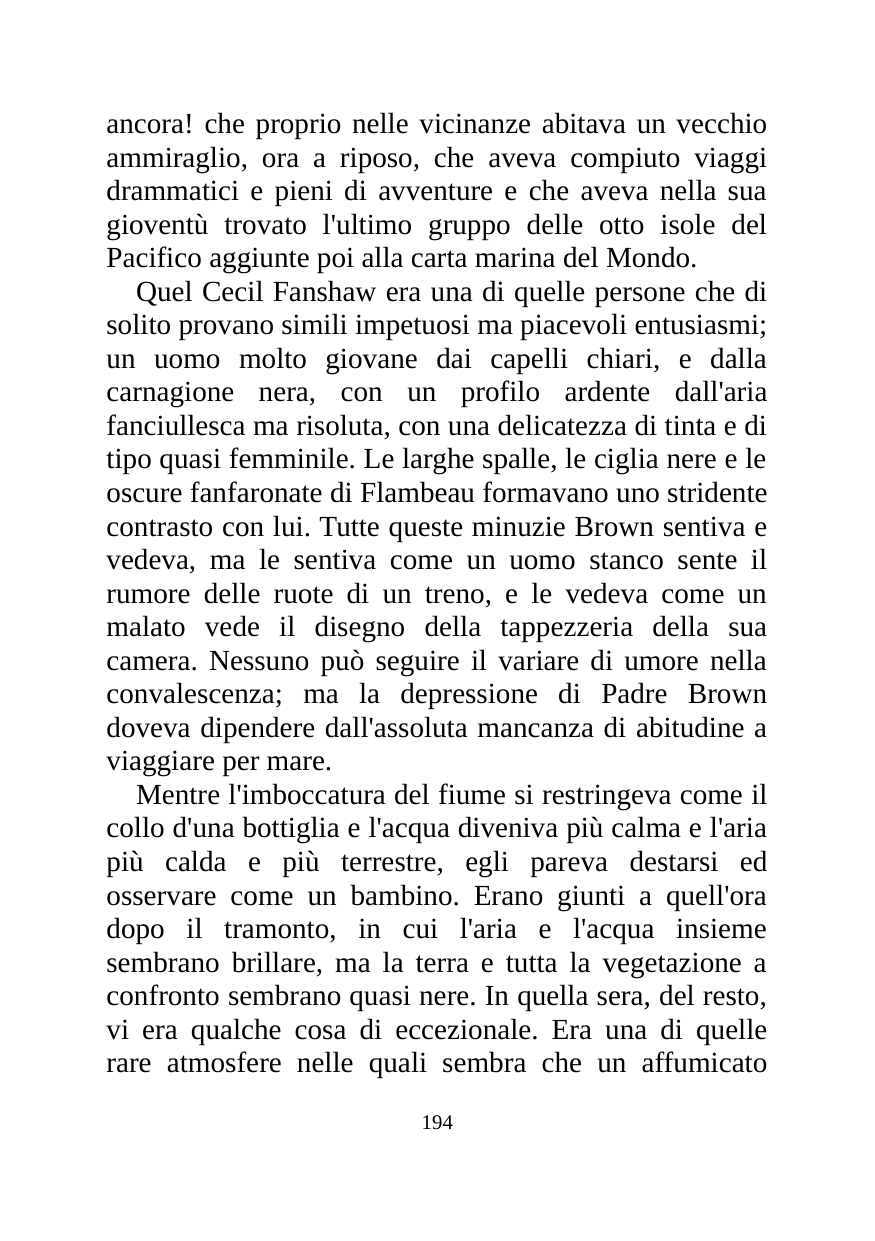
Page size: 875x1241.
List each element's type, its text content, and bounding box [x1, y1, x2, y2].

text ancora! che proprio nelle vicinanze abitava un vecchio ammiraglio, ora a riposo, che aveva compiuto viaggi drammatici e pieni di avventure e che aveva nella sua gioventù trovato l'ultimo gruppo delle otto isole del Pacifico aggiunte poi alla carta marina del Mondo. [106, 106, 768, 274]
text Quel Cecil Fanshaw era una di quelle persone che di solito provano simili impetuosi ma piacevoli entusiasmi; un uomo molto giovane dai capelli chiari, e dalla carnagione nera, con un profilo ardente dall'aria fanciullesca ma risoluta, con una delicatezza di tinta e di tipo quasi femminile. Le larghe spalle, le ciglia nere e le oscure fanfaronate di Flambeau formavano uno stridente contrasto con lui. Tutte queste minuzie Brown sentiva e vedeva, ma le sentiva come un uomo stanco sente il rumore delle ruote di un treno, e le vedeva come un malato vede il disegno della tappezzeria della sua camera. Nessuno può seguire il variare di umore nella convalescenza; ma la depressione di Padre Brown doveva dipendere dall'assoluta mancanza di abitudine a viaggiare per mare. [106, 274, 768, 777]
text Mentre l'imboccatura del fiume si restringeva come il collo d'una bottiglia e l'acqua diveniva più calma e l'aria più calda e più terrestre, egli pareva destarsi ed osservare come un bambino. Erano giunti a quell'ora dopo il tramonto, in cui l'aria e l'acqua insieme sembrano brillare, ma la terra e tutta la vegetazione a confronto sembrano quasi nere. In quella sera, del resto, vi era qualche cosa di eccezionale. Era una di quelle rare atmosfere nelle quali sembra che un affumicato [106, 777, 768, 1079]
